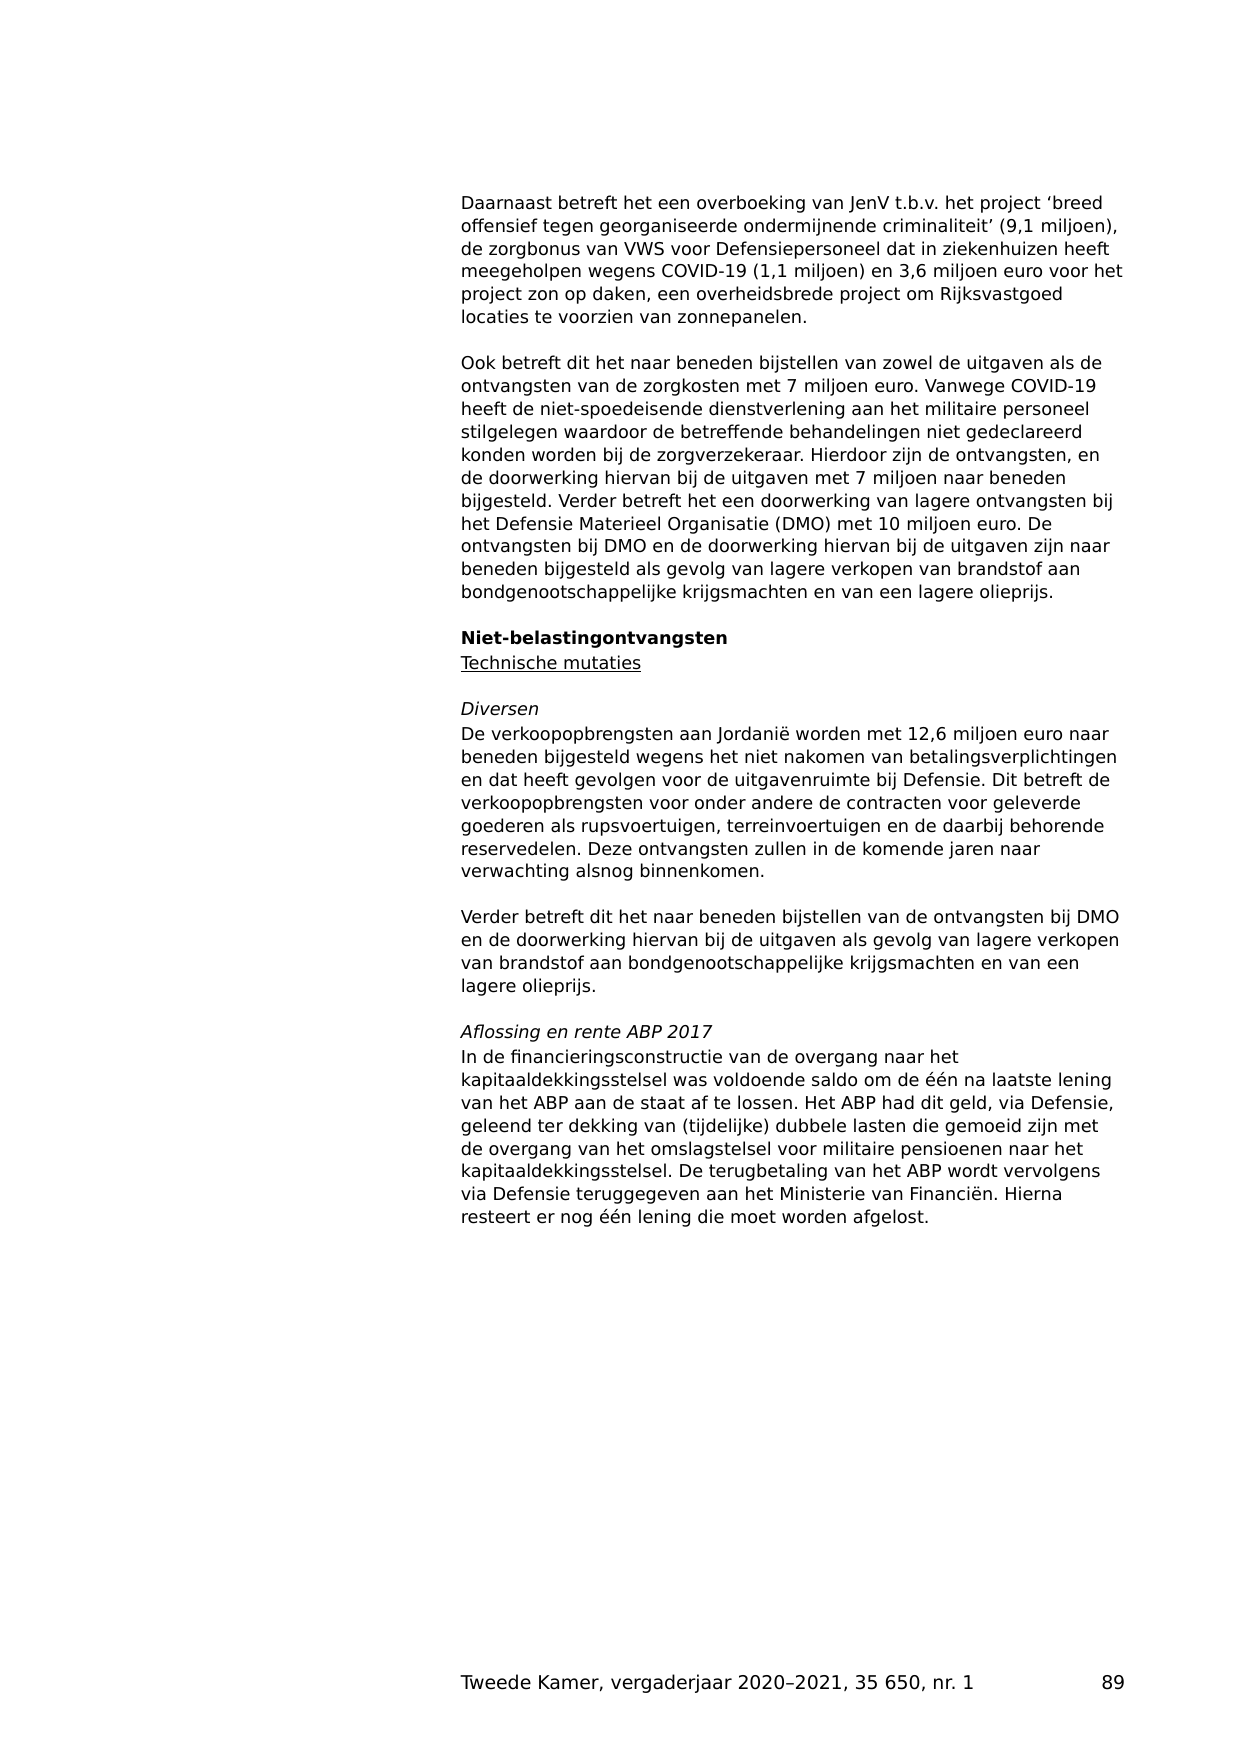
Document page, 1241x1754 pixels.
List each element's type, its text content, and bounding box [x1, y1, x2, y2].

text Verder betreft dit het naar beneden bijstellen van de ontvangsten bij DMO en de doorwerking hiervan bij de uitgaven als gevolg van lagere verkopen van brandstof aan bondgenootschappelijke krijgsmachten en van een lagere olieprijs. [461, 905, 1125, 997]
text Technische mutaties [461, 651, 1125, 674]
text Ook betreft dit het naar beneden bijstellen van zowel de uitgaven als de ontvangsten van de zorgkosten met 7 miljoen euro. Vanwege COVID-19 heeft de niet-spoedeisende dienstverlening aan het militaire personeel stilgelegen waardoor de betreffende behandelingen niet gedeclareerd konden worden bij de zorgverzekeraar. Hierdoor zijn de ontvangsten, en de doorwerking hiervan bij de uitgaven met 7 miljoen naar beneden bijgesteld. Verder betreft het een doorwerking van lagere ontvangsten bij het Defensie Materieel Organisatie (DMO) met 10 miljoen euro. De ontvangsten bij DMO en de doorwerking hiervan bij de uitgaven zijn naar beneden bijgesteld als gevolg van lagere verkopen van brandstof aan bondgenootschappelijke krijgsmachten en van een lagere olieprijs. [461, 351, 1125, 603]
text In de financieringsconstructie van de overgang naar het kapitaaldekkingsstelsel was voldoende saldo om de één na laatste lening van het ABP aan de staat af te lossen. Het ABP had dit geld, via Defensie, geleend ter dekking van (tijdelijke) dubbele lasten die gemoeid zijn met de overgang van het omslagstelsel voor militaire pensioenen naar het kapitaaldekkingsstelsel. De terugbetaling van het ABP wordt vervolgens via Defensie teruggegeven aan het Ministerie van Financiën. Hierna resteert er nog één lening die moet worden afgelost. [461, 1045, 1125, 1228]
text Daarnaast betreft het een overboeking van JenV t.b.v. het project ‘breed offensief tegen georganiseerde ondermijnende criminaliteit’ (9,1 miljoen), de zorgbonus van VWS voor Defensiepersoneel dat in ziekenhuizen heeft meegeholpen wegens COVID-19 (1,1 miljoen) en 3,6 miljoen euro voor het project zon op daken, een overheidsbrede project om Rijksvastgoed locaties te voorzien van zonnepanelen. [461, 191, 1125, 328]
text De verkoopopbrengsten aan Jordanië worden met 12,6 miljoen euro naar beneden bijgesteld wegens het niet nakomen van betalingsverplichtingen en dat heeft gevolgen voor de uitgavenruimte bij Defensie. Dit betreft de verkoopopbrengsten voor onder andere de contracten voor geleverde goederen als rupsvoertuigen, terreinvoertuigen en de daarbij behorende reservedelen. Deze ontvangsten zullen in de komende jaren naar verwachting alsnog binnenkomen. [461, 722, 1125, 882]
text Diversen [461, 697, 1125, 720]
text Aflossing en rente ABP 2017 [461, 1020, 1125, 1043]
text Niet-belastingontvangsten [461, 626, 1125, 649]
